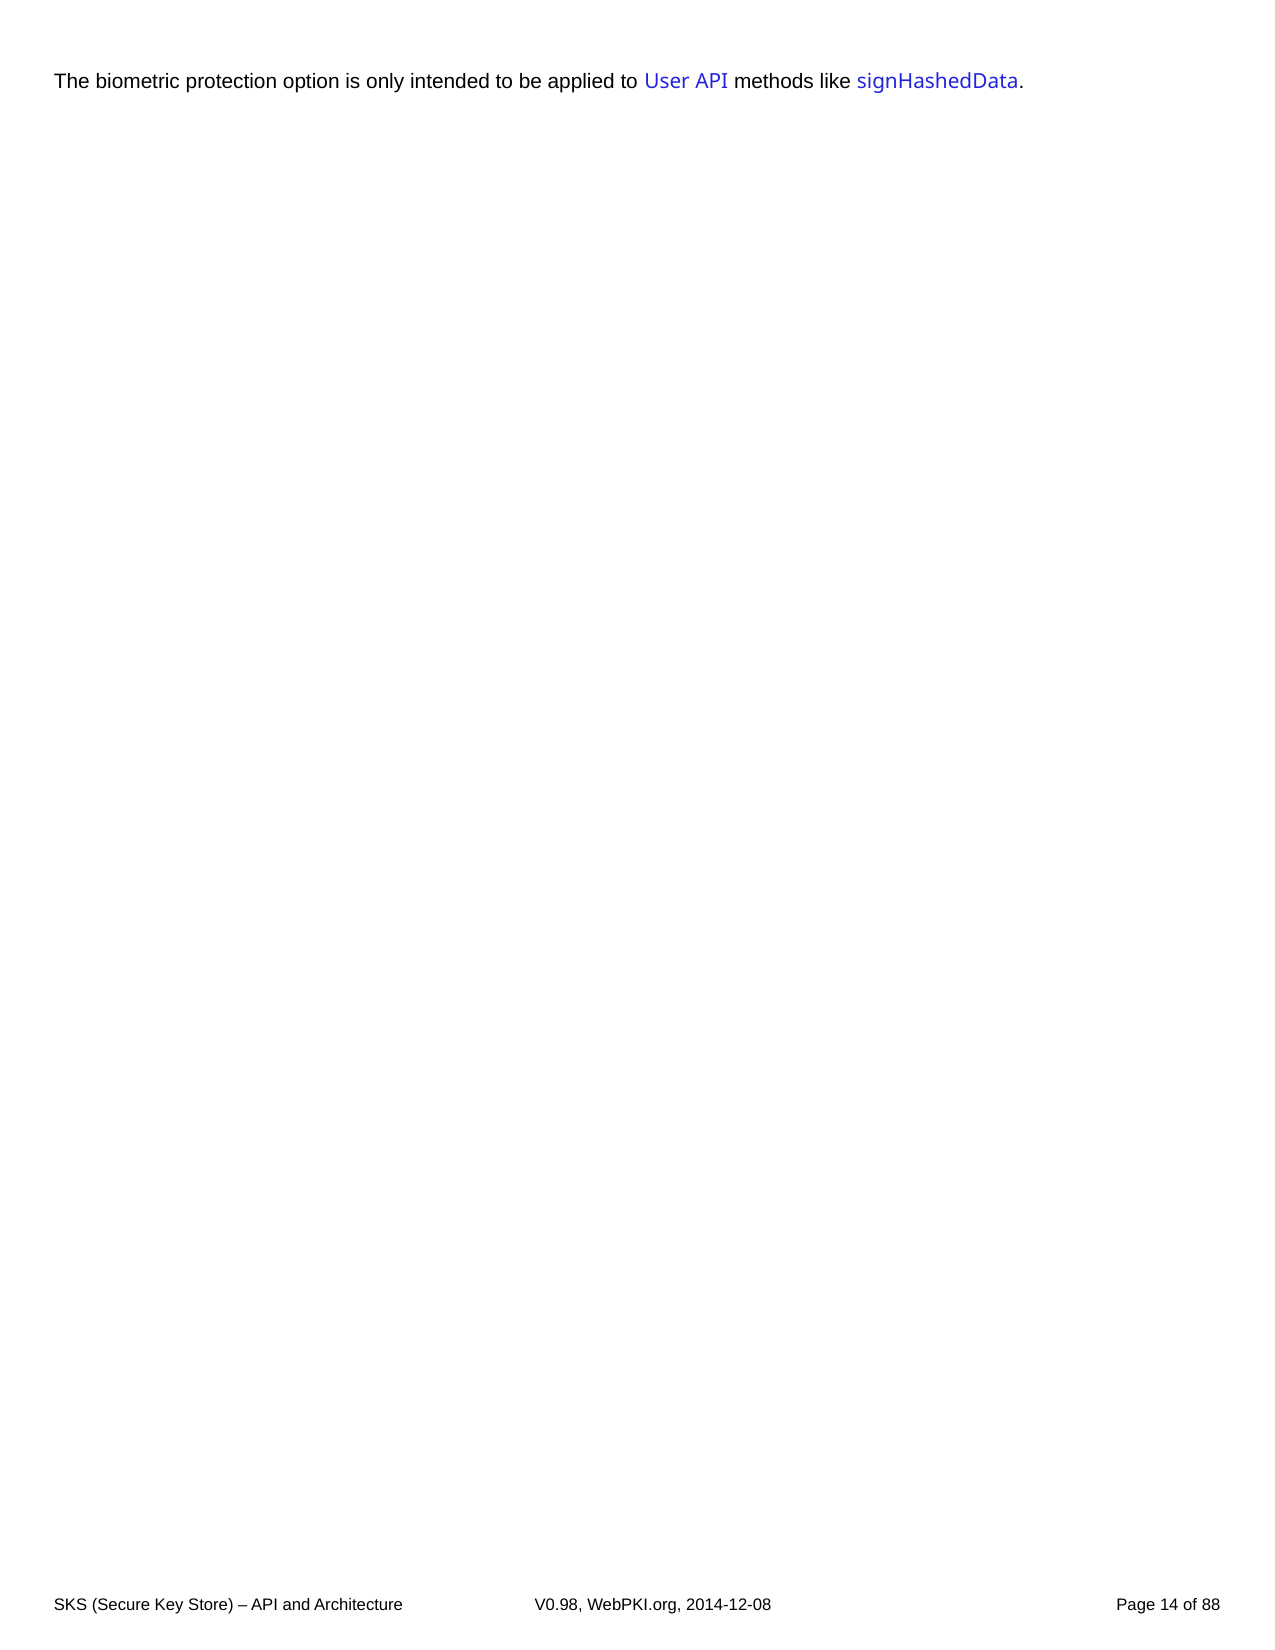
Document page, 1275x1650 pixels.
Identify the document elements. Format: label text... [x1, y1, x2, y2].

text The biometric protection option is only intended to be applied to User API methods like signHashedData. [54, 66, 1221, 94]
